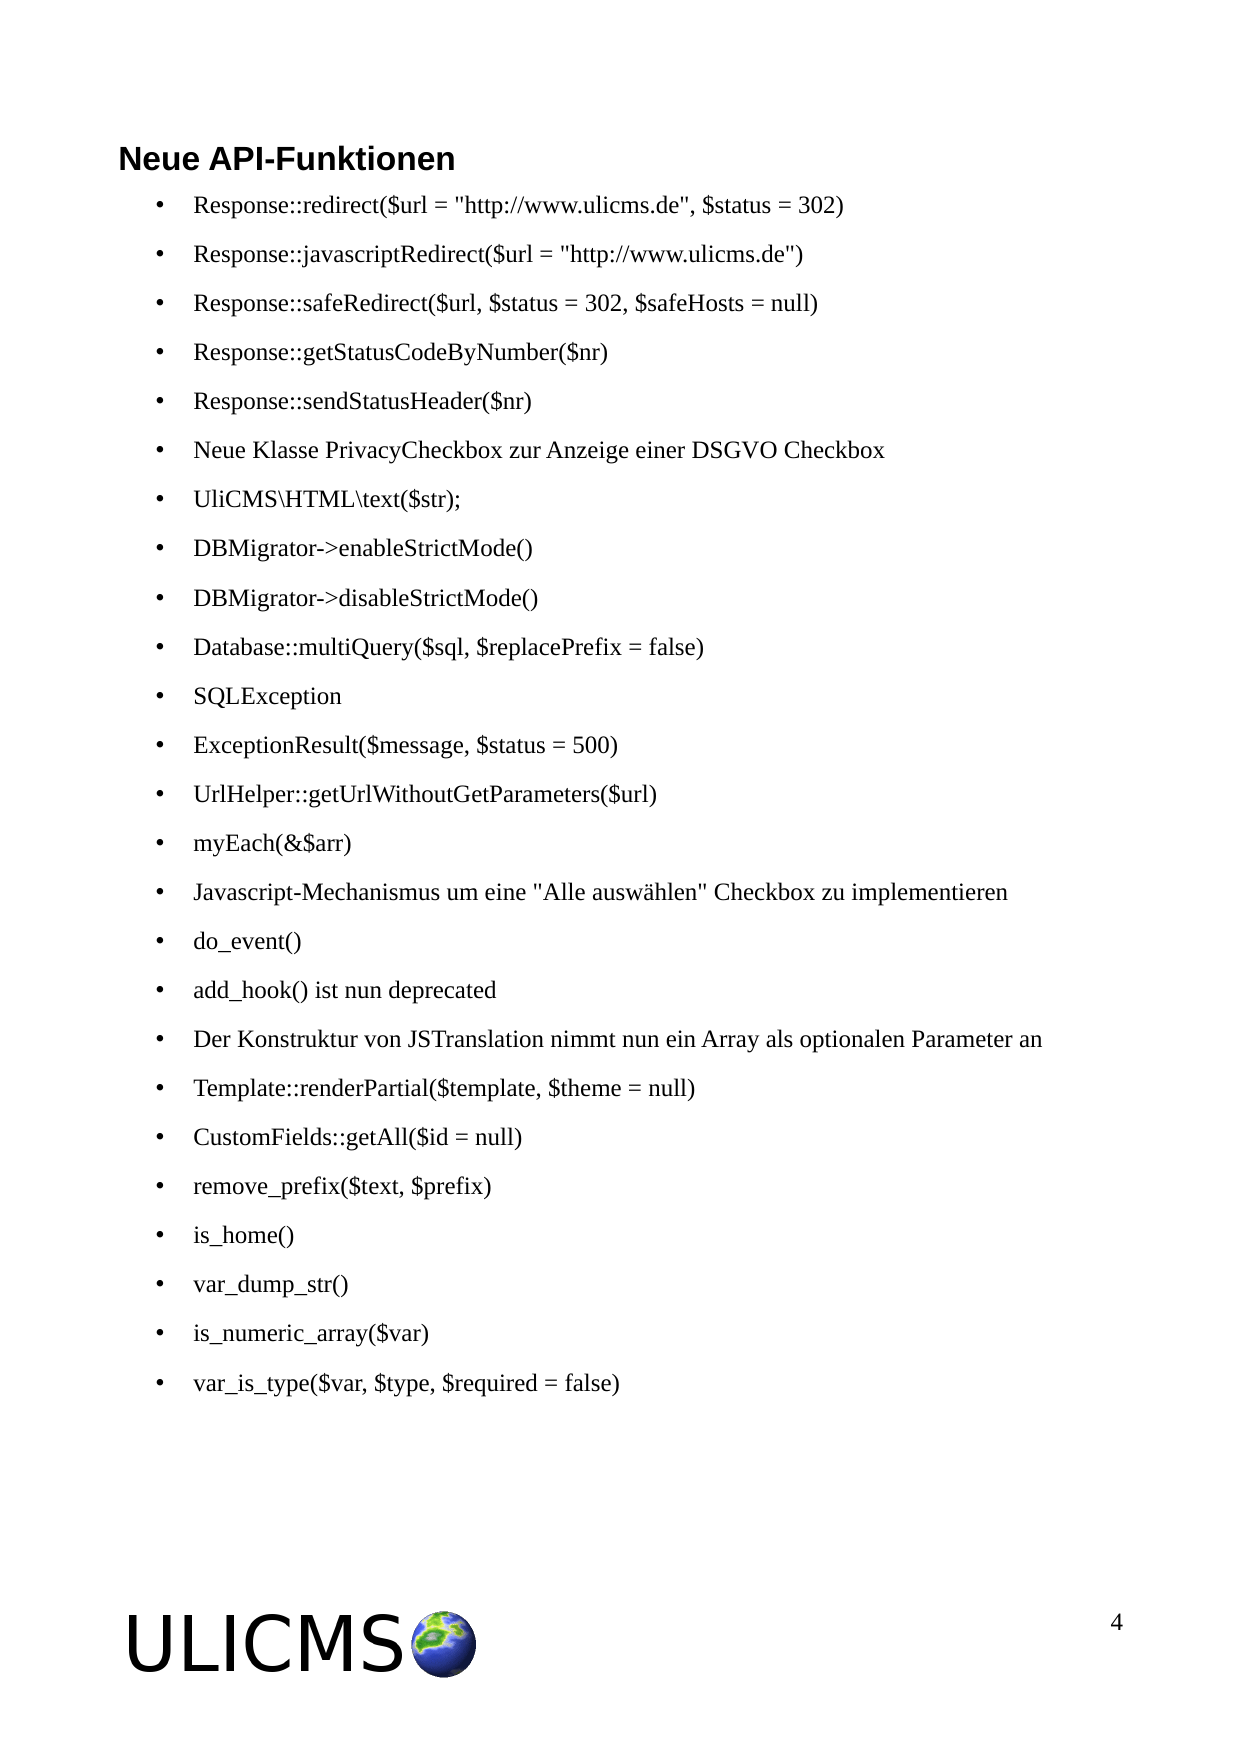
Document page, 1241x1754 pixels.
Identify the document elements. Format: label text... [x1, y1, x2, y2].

list ExceptionResult($message, $status = 500) [156, 730, 1123, 758]
list Javascript-Mechanismus um eine "Alle auswählen" Checkbox zu implementieren [156, 877, 1123, 906]
list Response::redirect($url = "http://www.ulicms.de", $status = 302) [156, 190, 1123, 219]
list remove_prefix($text, $prefix) [156, 1171, 1123, 1200]
list UrlHelper::getUrlWithoutGetParameters($url) [156, 779, 1123, 808]
list Response::safeRedirect($url, $status = 302, $safeHosts = null) [156, 288, 1123, 317]
picture [118, 1607, 479, 1681]
list Neue Klasse PrivacyCheckbox zur Anzeige einer DSGVO Checkbox [156, 435, 1123, 464]
list DBMigrator->enableStrictMode() [156, 533, 1123, 562]
list Template::renderPartial($template, $theme = null) [156, 1073, 1123, 1102]
list SQLException [156, 681, 1123, 709]
list CustomFields::getAll($id = null) [156, 1122, 1123, 1151]
list Response::getStatusCodeByNumber($nr) [156, 337, 1123, 366]
list Response::javascriptRedirect($url = "http://www.ulicms.de") [156, 239, 1123, 268]
list add_hook() ist nun deprecated [156, 975, 1123, 1004]
list is_home() [156, 1220, 1123, 1249]
list do_event() [156, 926, 1123, 955]
subtitle Neue API-Funktionen [118, 139, 1123, 178]
list Response::sendStatusHeader($nr) [156, 386, 1123, 415]
list Database::multiQuery($sql, $replacePrefix = false) [156, 632, 1123, 660]
list UliCMS\HTML\text($str); [156, 484, 1123, 513]
list is_numeric_array($var) [156, 1318, 1123, 1347]
list myEach(&$arr) [156, 828, 1123, 857]
list var_is_type($var, $type, $required = false) [156, 1368, 1123, 1396]
list Der Konstruktur von JSTranslation nimmt nun ein Array als optionalen Parameter an [156, 1024, 1123, 1053]
list DBMigrator->disableStrictMode() [156, 583, 1123, 611]
list var_dump_str() [156, 1269, 1123, 1298]
